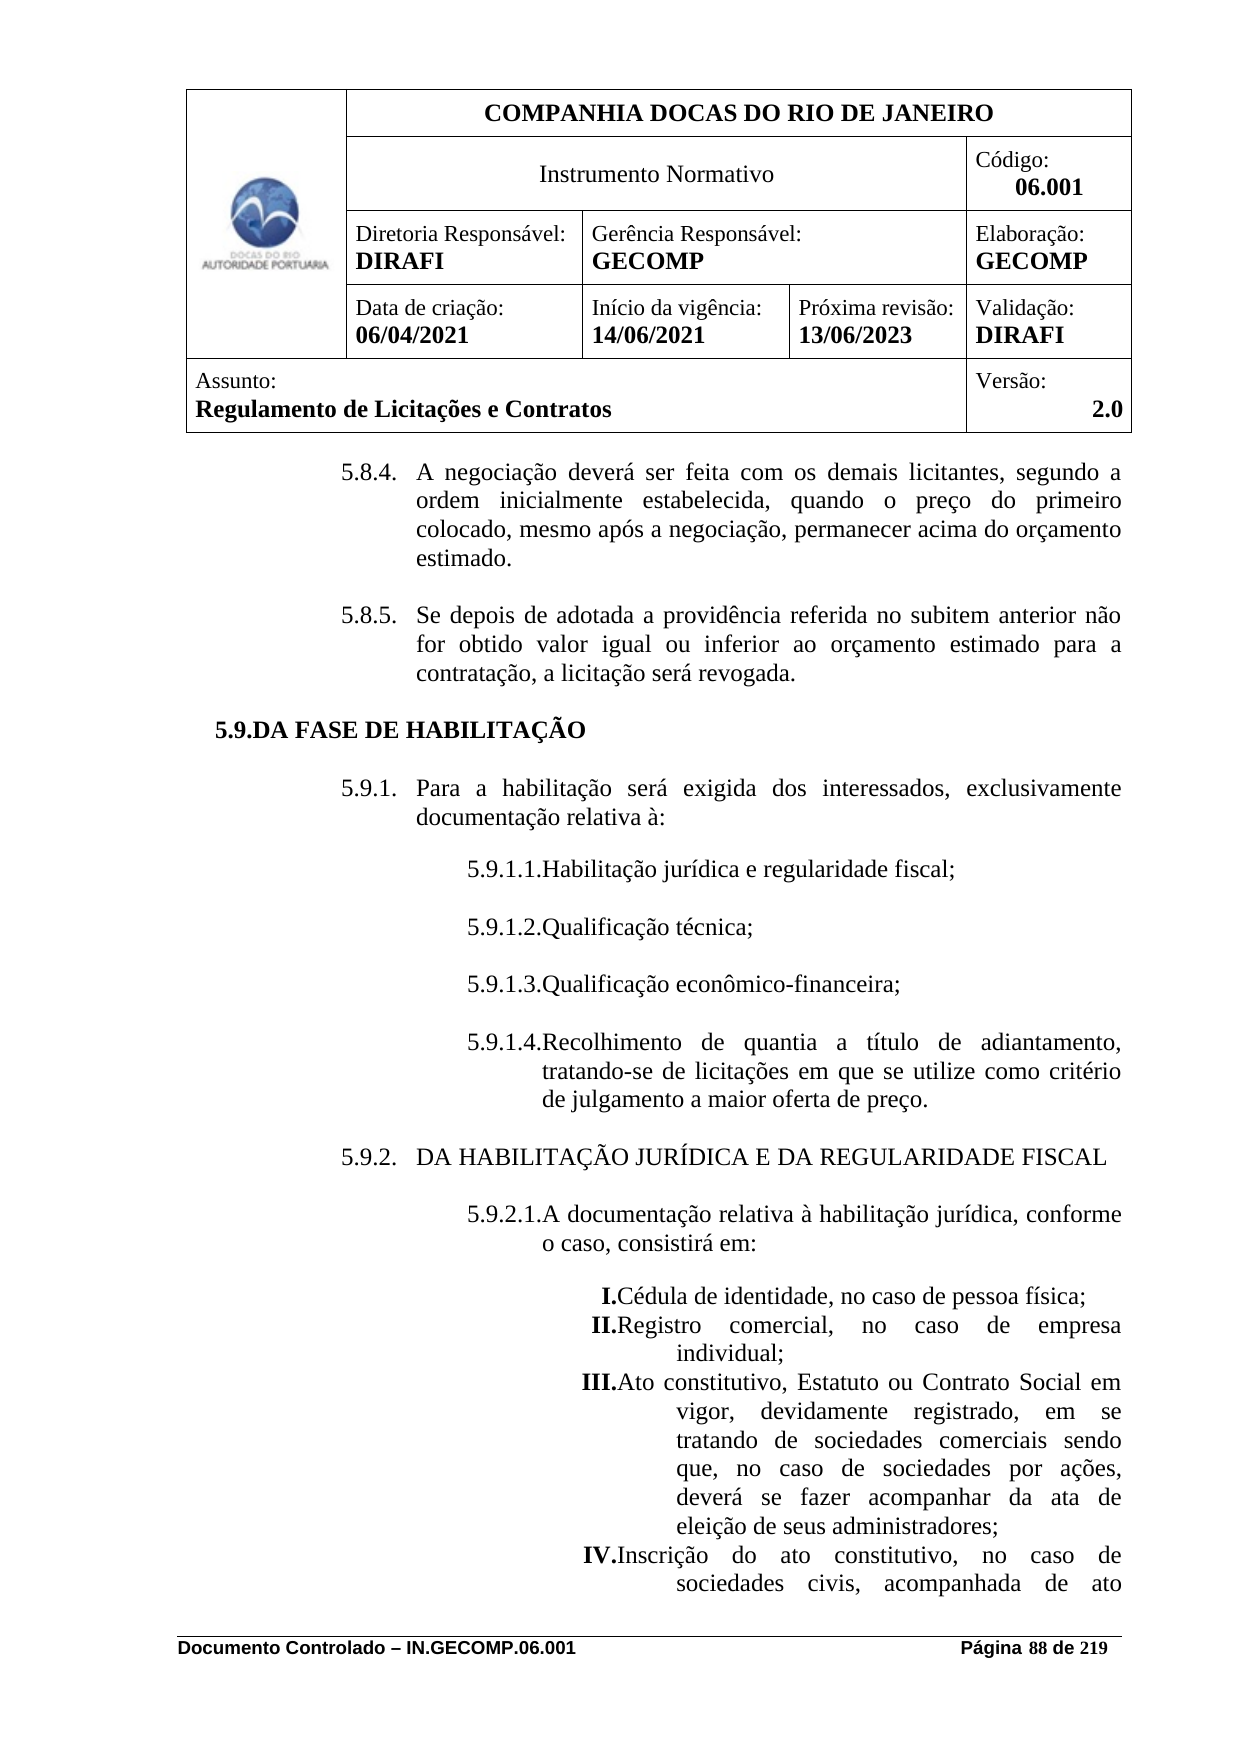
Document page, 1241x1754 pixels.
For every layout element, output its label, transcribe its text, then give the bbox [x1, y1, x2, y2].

list Registro comercial, no caso de empresa individual; [504, 1310, 1122, 1367]
list A negociação deverá ser feita com os demais licitantes, segundo a ordem inicialmente estabelecida, quando o preço do primeiro colocado, mesmo após a negociação, permanecer acima do orçamento estimado. [341, 457, 1122, 572]
list Inscrição do ato constitutivo, no caso de sociedades civis, acompanhada de ato [504, 1540, 1122, 1597]
list DA HABILITAÇÃO JURÍDICA E DA REGULARIDADE FISCAL [341, 1142, 1122, 1171]
list Recolhimento de quantia a título de adiantamento, tratando-se de licitações em que se utilize como critério de julgamento a maior oferta de preço. [467, 1027, 1122, 1113]
list Habilitação jurídica e regularidade fiscal; [467, 854, 1122, 883]
list Cédula de identidade, no caso de pessoa física; [504, 1281, 1122, 1310]
list Qualificação econômico-financeira; [467, 969, 1122, 998]
list DA FASE DE HABILITAÇÃO [215, 715, 1122, 744]
list Qualificação técnica; [467, 912, 1122, 941]
list A documentação relativa à habilitação jurídica, conforme o caso, consistirá em: [467, 1199, 1122, 1257]
list Para a habilitação será exigida dos interessados, exclusivamente documentação relativa à: [341, 773, 1122, 830]
list Se depois de adotada a providência referida no subitem anterior não for obtido valor igual ou inferior ao orçamento estimado para a contratação, a licitação será revogada. [341, 600, 1122, 687]
list Ato constitutivo, Estatuto ou Contrato Social em vigor, devidamente registrado, em se tratando de sociedades comerciais sendo que, no caso de sociedades por ações, deverá se fazer acompanhar da ata de eleição de seus administradores; [504, 1367, 1122, 1540]
